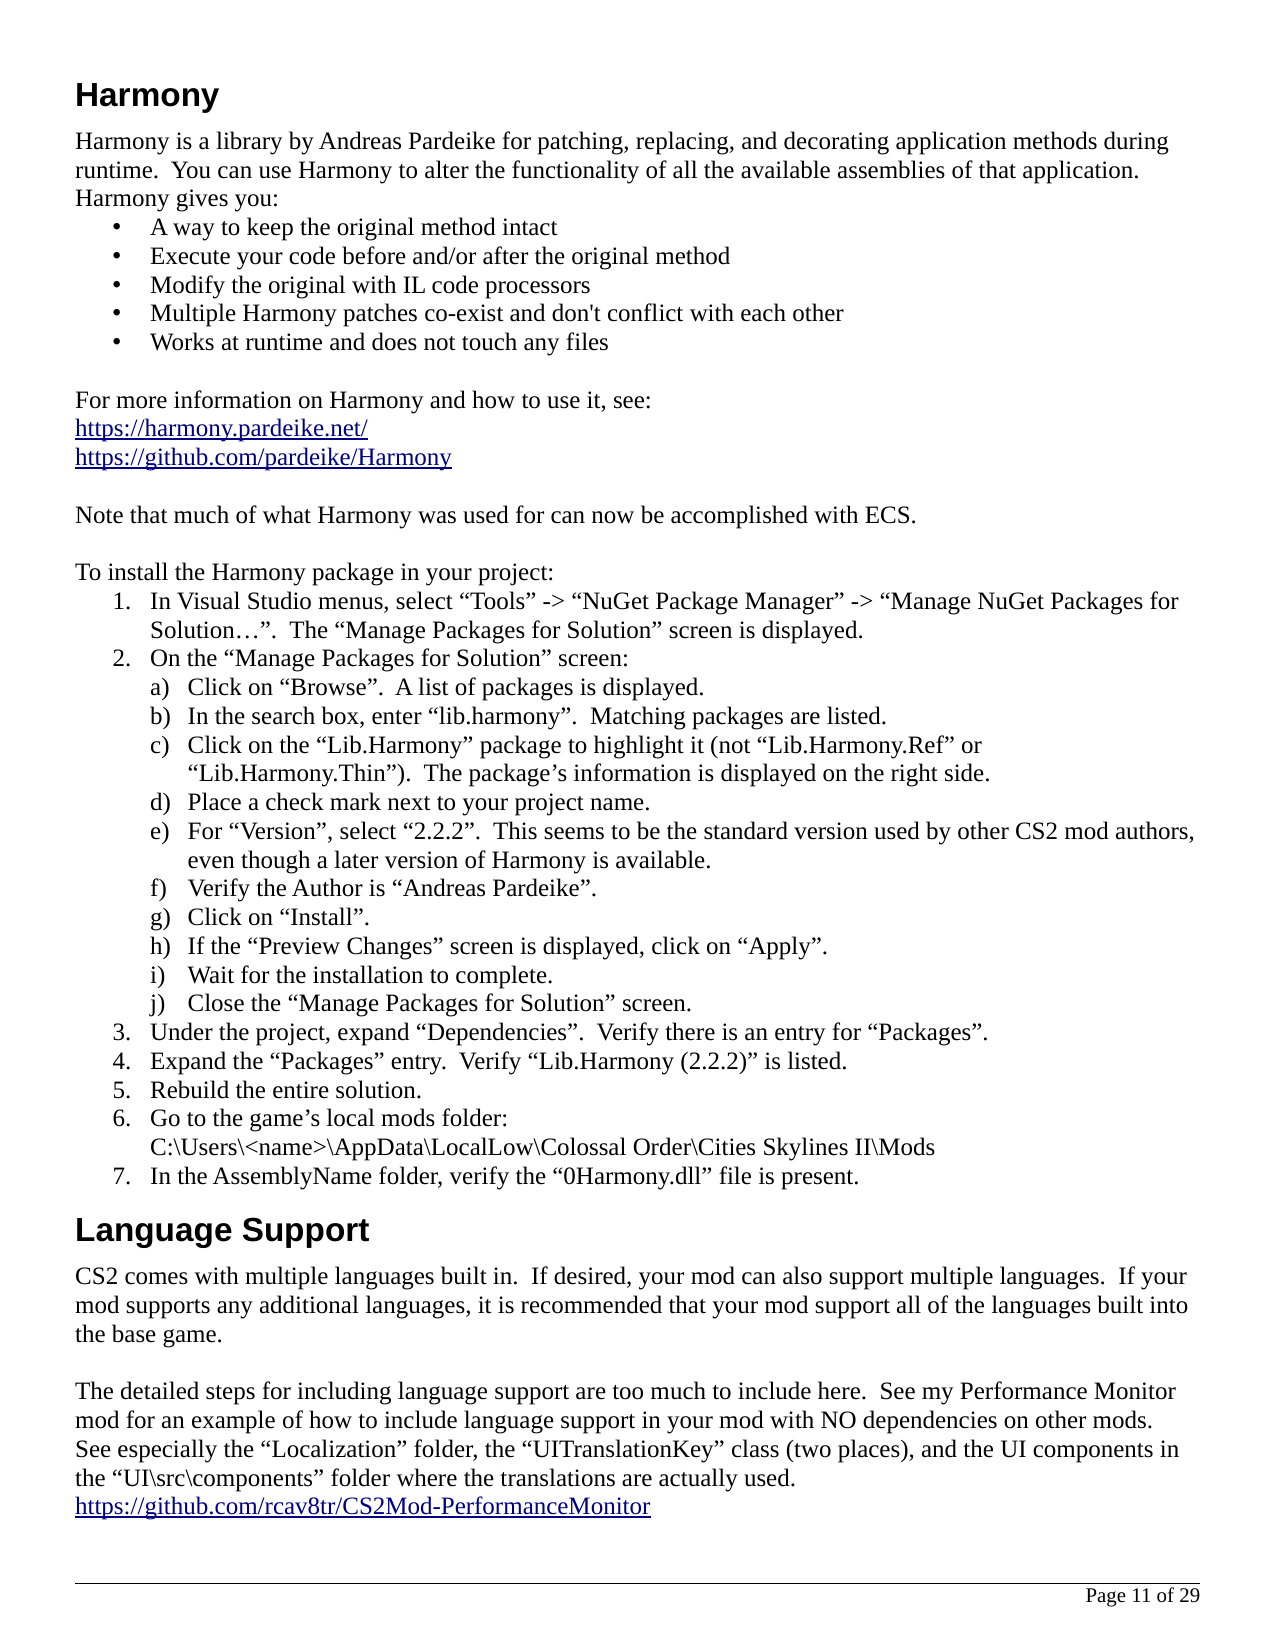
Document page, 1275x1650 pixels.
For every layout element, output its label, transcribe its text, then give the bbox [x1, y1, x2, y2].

subtitle Harmony [75, 75, 1200, 113]
list Verify the Author is “Andreas Pardeike”. [150, 873, 1200, 902]
text To install the Harmony package in your project: [75, 557, 1200, 586]
list Expand the “Packages” entry. Verify “Lib.Harmony (2.2.2)” is listed. [112, 1046, 1200, 1075]
list Go to the game’s local mods folder: C:\Users\<name>\AppData\LocalLow\Colossal Order\Cities Skylines II\Mods [112, 1103, 1200, 1161]
list Execute your code before and/or after the original method [112, 241, 1200, 270]
text The detailed steps for including language support are too much to include here. See my Performance Monitor mod for an example of how to include language support in your mod with NO dependencies on other mods. See especially the “Localization” folder, the “UITranslationKey” class (two places), and the UI components in the “UI\src\components” folder where the translations are actually used. https://github.com/rcav8tr/CS2Mod-PerformanceMonitor [75, 1376, 1200, 1520]
list Multiple Harmony patches co-exist and don't conflict with each other [112, 298, 1200, 327]
list Click on “Install”. [150, 902, 1200, 931]
text Note that much of what Harmony was used for can now be accomplished with ECS. [75, 500, 1200, 528]
list Modify the original with IL code processors [112, 270, 1200, 298]
text Harmony is a library by Andreas Pardeike for patching, replacing, and decorating application methods during runtime. You can use Harmony to alter the functionality of all the available assemblies of that application. Harmony gives you: [75, 126, 1200, 212]
list Wait for the installation to complete. [150, 960, 1200, 988]
list If the “Preview Changes” screen is displayed, click on “Apply”. [150, 931, 1200, 960]
text For more information on Harmony and how to use it, see: https://harmony.pardeike.net/ https://github.com/pardeike/Harmony [75, 385, 1200, 471]
list Close the “Manage Packages for Solution” screen. [150, 988, 1200, 1017]
list In the AssemblyName folder, verify the “0Harmony.dll” file is present. [112, 1161, 1200, 1190]
list Works at runtime and does not touch any files [112, 327, 1200, 356]
list For “Version”, select “2.2.2”. This seems to be the standard version used by other CS2 mod authors, even though a later version of Harmony is available. [150, 816, 1200, 873]
text CS2 comes with multiple languages built in. If desired, your mod can also support multiple languages. If your mod supports any additional languages, it is recommended that your mod support all of the languages built into the base game. [75, 1261, 1200, 1348]
list Under the project, expand “Dependencies”. Verify there is an entry for “Packages”. [112, 1017, 1200, 1046]
list On the “Manage Packages for Solution” screen: [112, 643, 1200, 672]
list Click on “Browse”. A list of packages is displayed. [150, 672, 1200, 701]
list In the search box, enter “lib.harmony”. Matching packages are listed. [150, 701, 1200, 730]
list Place a check mark next to your project name. [150, 787, 1200, 816]
list Click on the “Lib.Harmony” package to highlight it (not “Lib.Harmony.Ref” or “Lib.Harmony.Thin”). The package’s information is displayed on the right side. [150, 730, 1200, 787]
list A way to keep the original method intact [112, 212, 1200, 241]
list Rebuild the entire solution. [112, 1075, 1200, 1103]
list In Visual Studio menus, select “Tools” -> “NuGet Package Manager” -> “Manage NuGet Packages for Solution…”. The “Manage Packages for Solution” screen is displayed. [112, 586, 1200, 643]
subtitle Language Support [75, 1211, 1200, 1249]
